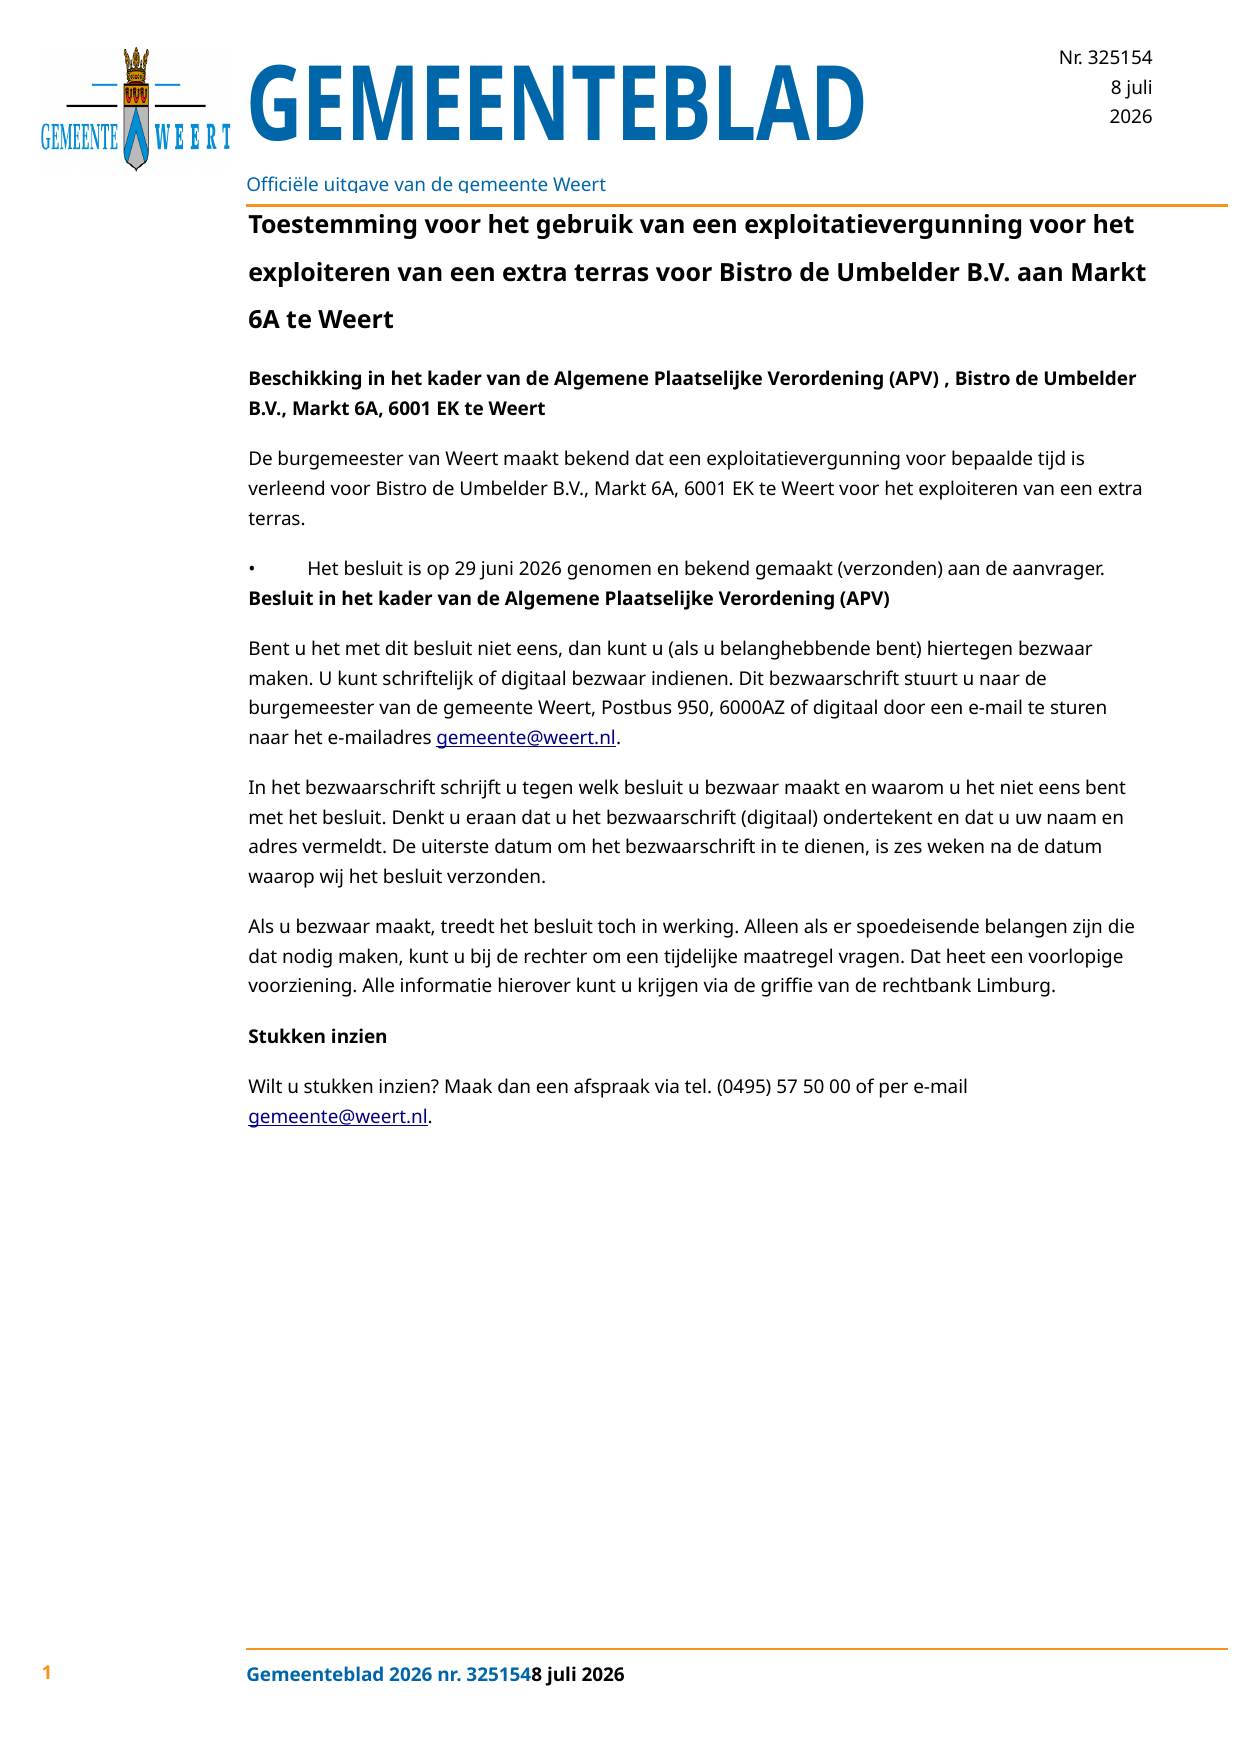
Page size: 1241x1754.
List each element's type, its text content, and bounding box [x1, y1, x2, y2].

text Bent u het met dit besluit niet eens, dan kunt u (als u belanghebbende bent) hiertegen bezwaar maken. U kunt schriftelijk of digitaal bezwaar indienen. Dit bezwaarschrift stuurt u naar de burgemeester van de gemeente Weert, Postbus 950, 6000AZ of digitaal door een e-mail te sturen naar het e-mailadres gemeente@weert.nl. [248, 635, 1152, 749]
text Beschikking in het kader van de Algemene Plaatselijke Verordening (APV) , Bistro de Umbelder B.V., Markt 6A, 6001 EK te Weert [248, 366, 1152, 421]
picture [41, 47, 231, 172]
text Stukken inzien [248, 1023, 1152, 1049]
text Besluit in het kader van de Algemene Plaatselijke Verordening (APV) [248, 585, 1152, 610]
text De burgemeester van Weert maakt bekend dat een exploitatievergunning voor bepaalde tijd is verleend voor Bistro de Umbelder B.V., Markt 6A, 6001 EK te Weert voor het exploiteren van een extra terras. [248, 446, 1152, 530]
list Het besluit is op 29 juni 2026 genomen en bekend gemaakt (verzonden) aan de aanvrager. [248, 555, 1152, 581]
text Als u bezwaar maakt, treedt het besluit toch in werking. Alleen als er spoedeisende belangen zijn die dat nodig maken, kunt u bij de rechter om een tijdelijke maatregel vragen. Dat heet een voorlopige voorziening. Alle informatie hierover kunt u krijgen via de griffie van de rechtbank Limburg. [248, 913, 1152, 998]
text Toestemming voor het gebruik van een exploitatievergunning voor het exploiteren van een extra terras voor Bistro de Umbelder B.V. aan Markt 6A te Weert [248, 207, 1152, 336]
text In het bezwaarschrift schrijft u tegen welk besluit u bezwaar maakt en waarom u het niet eens bent met het besluit. Denkt u eraan dat u het bezwaarschrift (digitaal) ondertekent en dat u uw naam en adres vermeldt. De uiterste datum om het bezwaarschrift in te dienen, is zes weken na de datum waarop wij het besluit verzonden. [248, 774, 1152, 889]
text Wilt u stukken inzien? Maak dan een afspraak via tel. (0495) 57 50 00 of per e-mail gemeente@weert.nl. [248, 1073, 1152, 1129]
